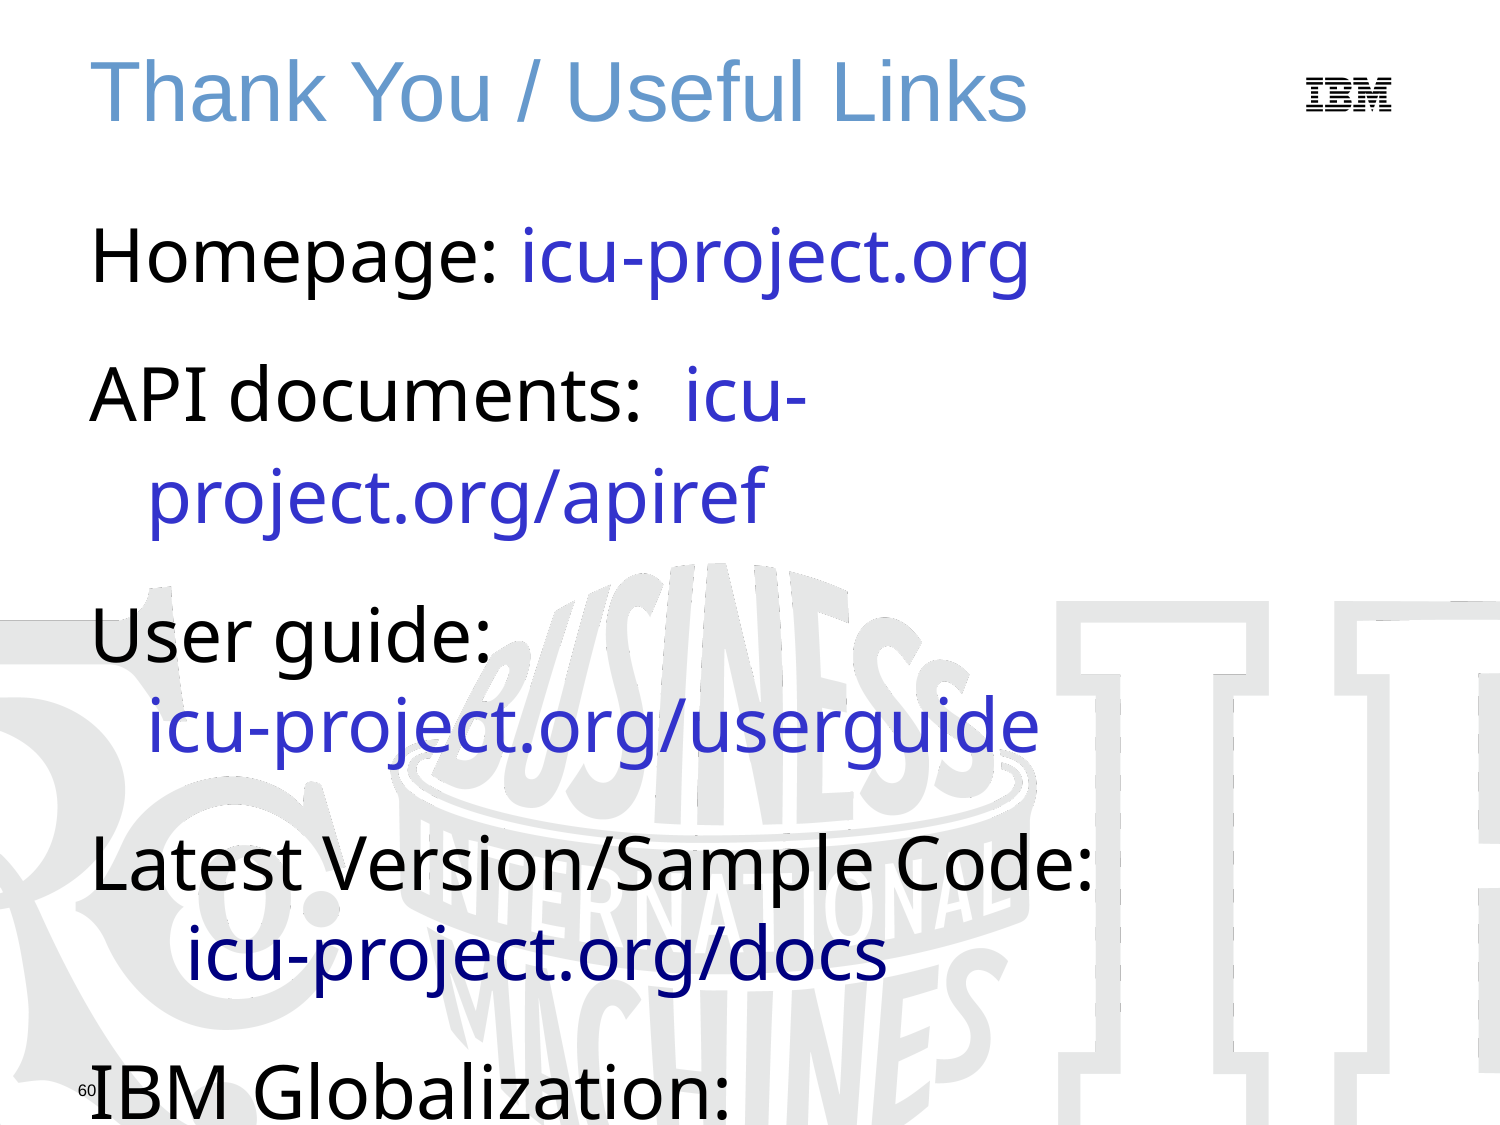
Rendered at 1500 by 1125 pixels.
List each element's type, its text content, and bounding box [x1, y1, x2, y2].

picture [0, 0, 1500, 1125]
list Homepage: icu-project.org API documents: icu-project.org/apiref User guide: icu-project.org/userguide Latest Version/Sample Code: icu-project.org/docs IBM Globalization: ibm.com/software/globalization [75, 200, 1426, 1006]
title Thank You / Useful Links [75, 37, 1426, 150]
